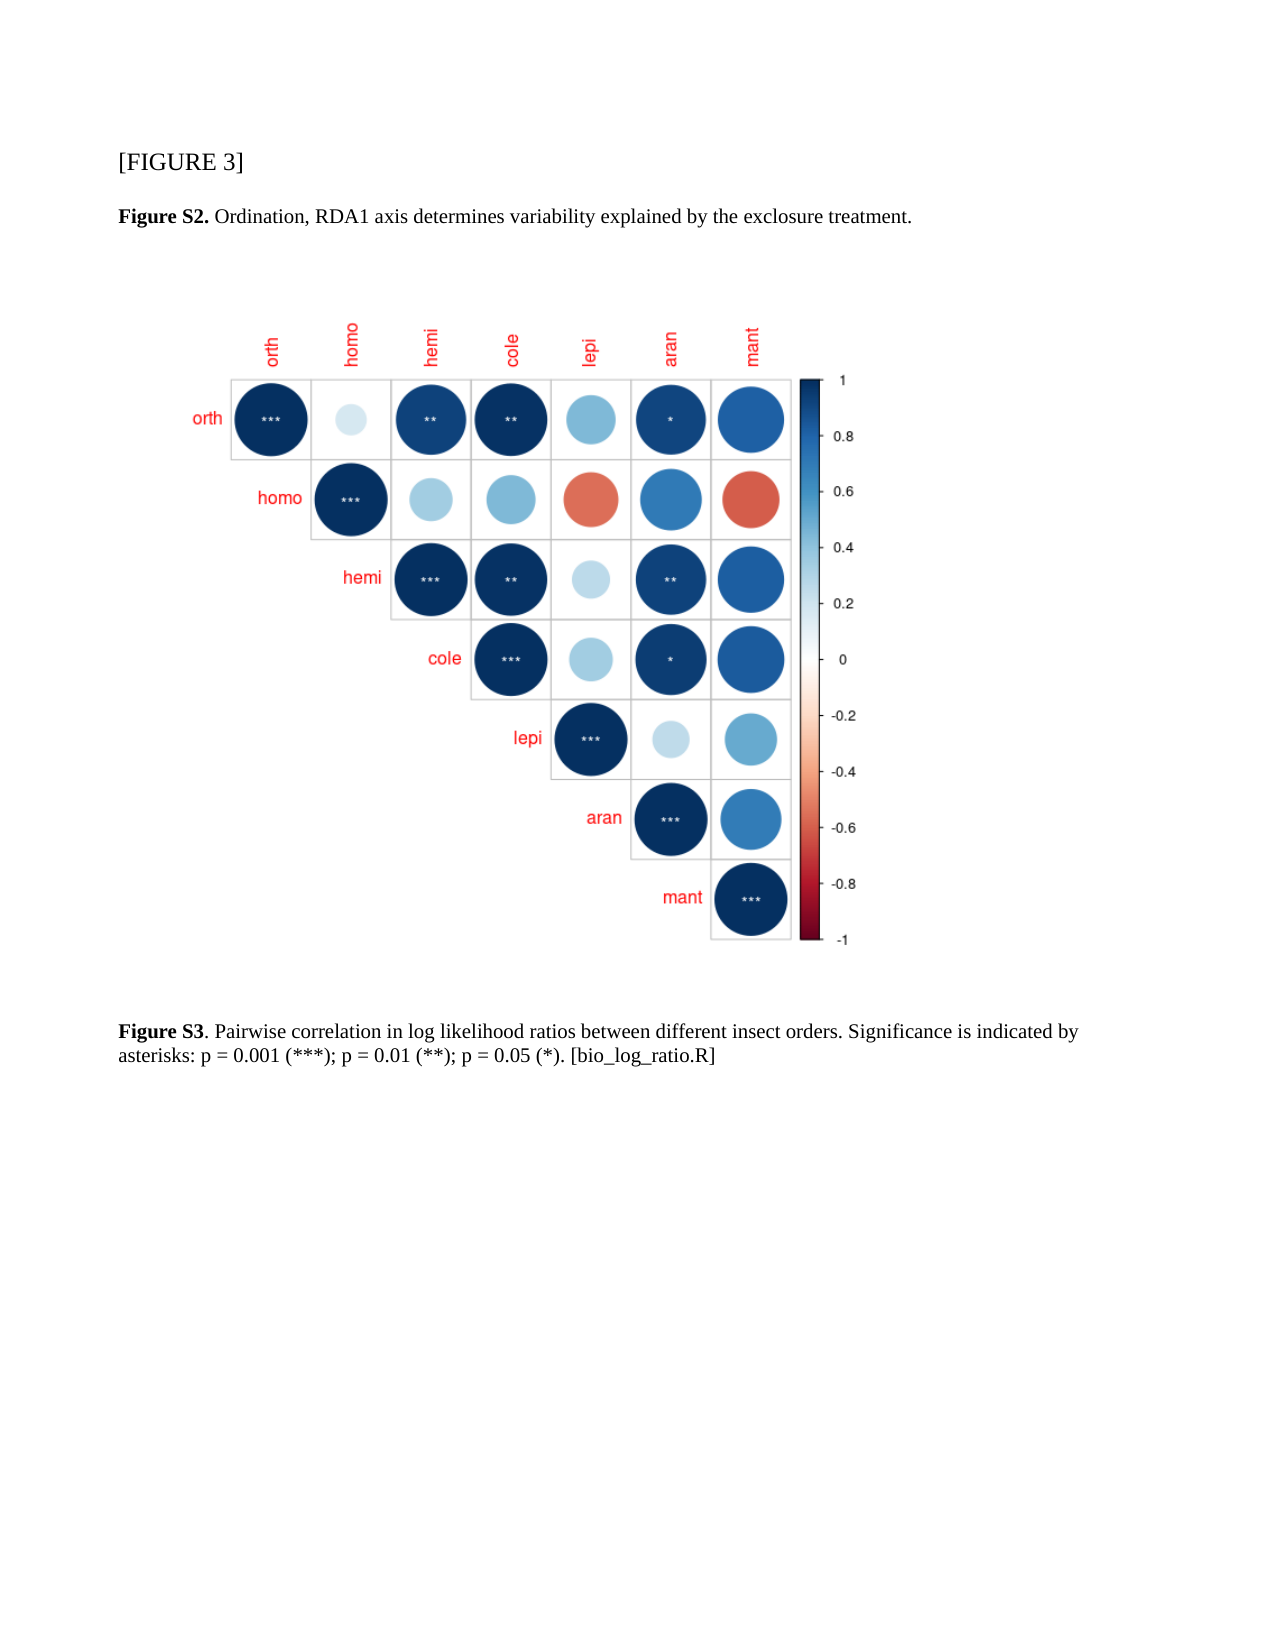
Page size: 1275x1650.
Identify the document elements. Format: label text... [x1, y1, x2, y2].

text [FIGURE 3] [118, 147, 1157, 176]
text Figure S2. Ordination, RDA1 axis determines variability explained by the exclosure treatment. [118, 204, 1157, 228]
picture [104, 254, 875, 991]
text Figure S3. Pairwise correlation in log likelihood ratios between different insect orders. Significance is indicated by asterisks: p = 0.001 (***); p = 0.01 (**); p = 0.05 (*). [bio_log_ratio.R] [118, 1019, 1157, 1067]
